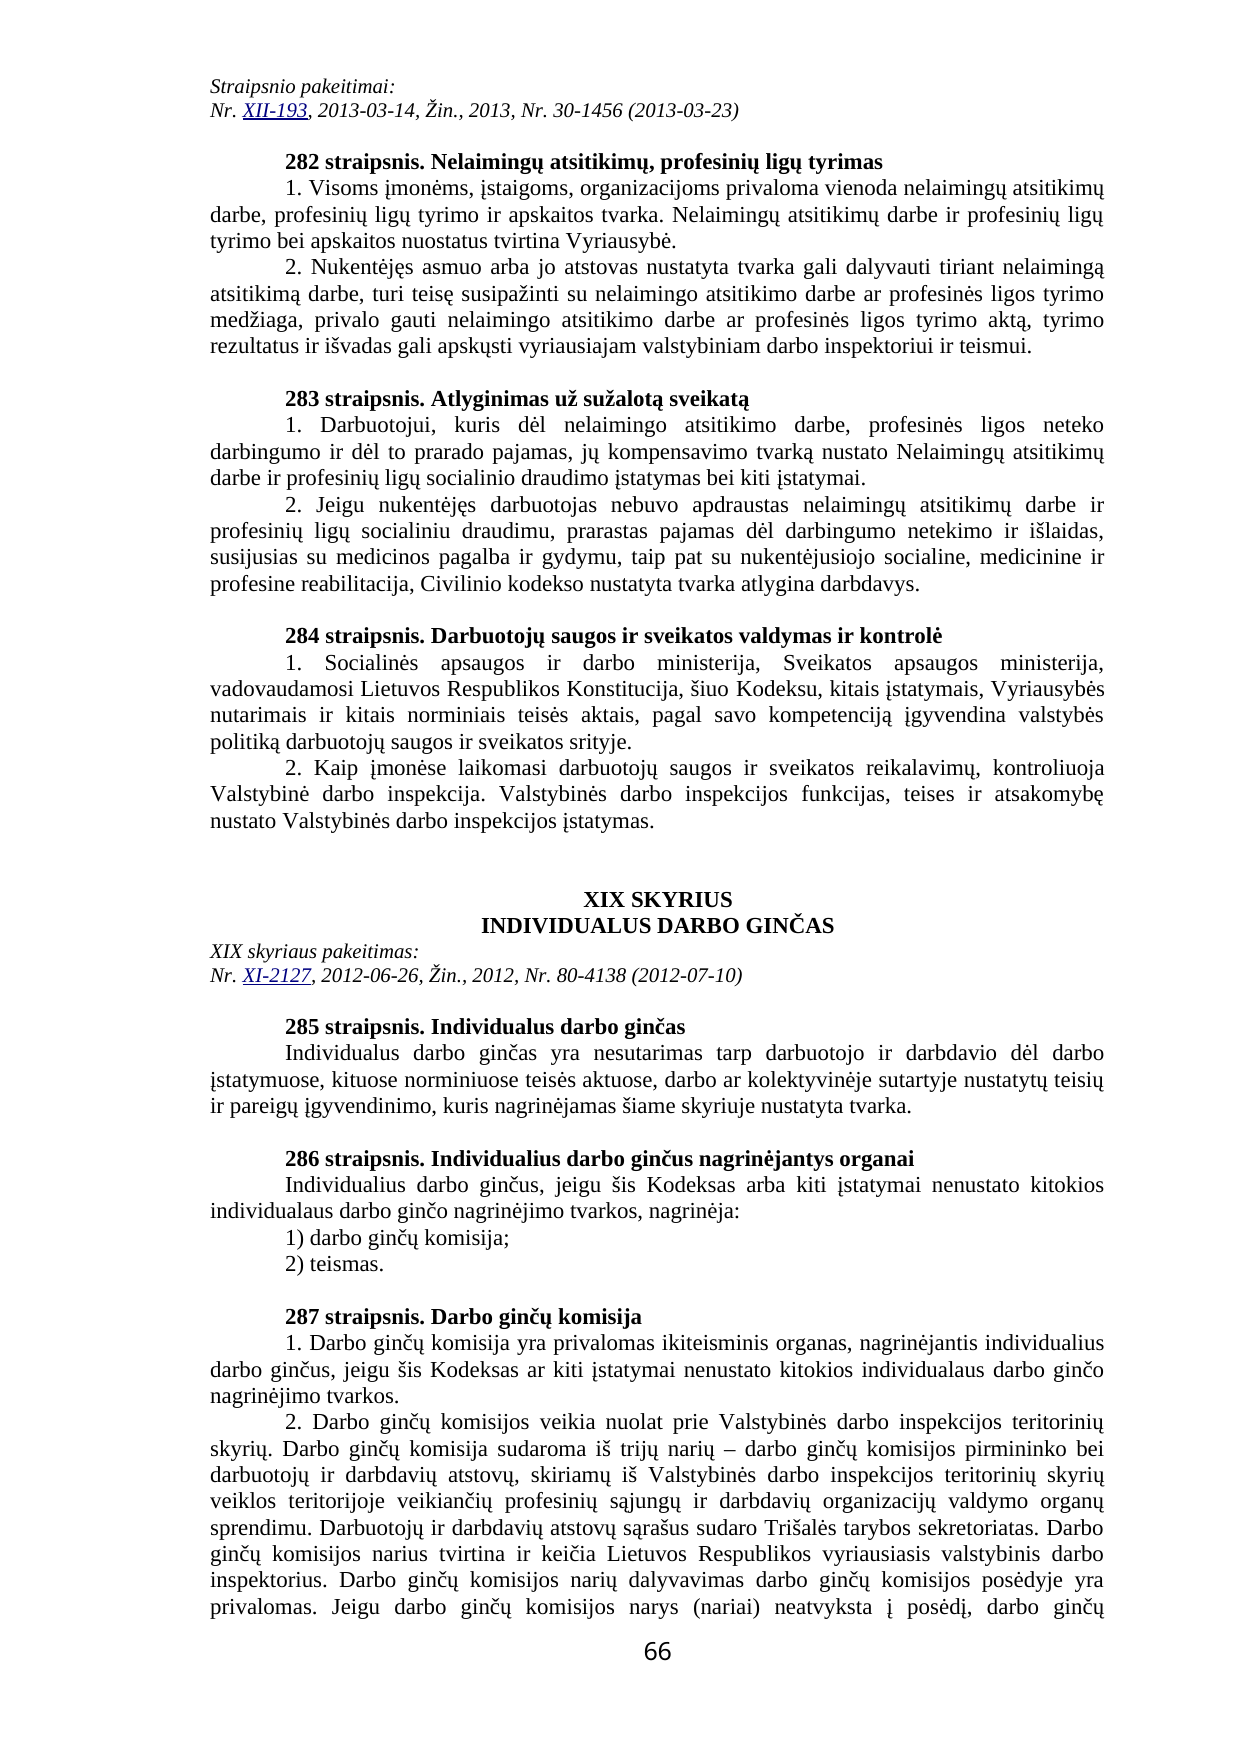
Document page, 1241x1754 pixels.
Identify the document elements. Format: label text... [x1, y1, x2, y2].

text 287 straipsnis. Darbo ginčų komisija [210, 1303, 1106, 1329]
text 284 straipsnis. Darbuotojų saugos ir sveikatos valdymas ir kontrolė [210, 622, 1106, 649]
text 2. Kaip įmonėse laikomasi darbuotojų saugos ir sveikatos reikalavimų, kontroliuoja Valstybinė darbo inspekcija. Valstybinės darbo inspekcijos funkcijas, teises ir atsakomybę nustato valstybinės darbo inspekcijos įstatymas. [210, 754, 1106, 833]
text XIX skyriaus pakeitimas: [210, 939, 1106, 963]
text 286 straipsnis. Individualius darbo ginčus nagrinėjantys organai [210, 1145, 1106, 1171]
text 2. Nukentėjęs asmuo arba jo atstovas nustatyta tvarka gali dalyvauti tiriant nelaimingą atsitikimą darbe, turi teisę susipažinti su nelaimingo atsitikimo darbe ar profesinės ligos tyrimo medžiaga, privalo gauti nelaimingo atsitikimo darbe ar profesinės ligos tyrimo aktą, tyrimo rezultatus ir išvadas gali apskųsti vyriausiajam valstybiniam darbo inspektoriui ir teismui. [210, 253, 1106, 359]
text 282 straipsnis. Nelaimingų atsitikimų, profesinių ligų tyrimas [210, 148, 1106, 174]
text 285 straipsnis. Individualus darbo ginčas [210, 1013, 1106, 1039]
text INDIVIDUALUS DARBO GINČAS [210, 912, 1106, 939]
text Nr. XII-193, 2013-03-14, Žin., 2013, Nr. 30-1456 (2013-03-23) [210, 98, 1106, 122]
text 283 straipsnis. Atlyginimas už sužalotą sveikatą [210, 385, 1106, 412]
text 2. Jeigu nukentėjęs darbuotojas nebuvo apdraustas nelaimingų atsitikimų darbe ir profesinių ligų socialiniu draudimu, prarastas pajamas dėl darbingumo netekimo ir išlaidas, susijusias su medicinos pagalba ir gydymu, taip pat su nukentėjusiojo socialine, medicinine ir profesine reabilitacija, Civilinio kodekso nustatyta tvarka atlygina darbdavys. [210, 491, 1106, 596]
text 2) teismas. [210, 1250, 1106, 1277]
text 1. Visoms įmonėms, įstaigoms, organizacijoms privaloma vienoda nelaimingų atsitikimų darbe, profesinių ligų tyrimo ir apskaitos tvarka. Nelaimingų atsitikimų darbe ir profesinių ligų tyrimo bei apskaitos nuostatus tvirtina Vyriausybė. [210, 174, 1106, 253]
text 1. Socialinės apsaugos ir darbo ministerija, Sveikatos apsaugos ministerija, vadovaudamosi Lietuvos Respublikos Konstitucija, šiuo kodeksu, kitais įstatymais, Vyriausybės nutarimais ir kitais norminiais teisės aktais, pagal savo kompetenciją įgyvendina valstybės politiką darbuotojų saugos ir sveikatos srityje. [210, 649, 1106, 754]
text Individualius darbo ginčus, jeigu šis Kodeksas arba kiti įstatymai nenustato kitokios individualaus darbo ginčo nagrinėjimo tvarkos, nagrinėja: [210, 1171, 1106, 1224]
text 2. Darbo ginčų komisijos veikia nuolat prie Valstybinės darbo inspekcijos teritorinių skyrių. Darbo ginčų komisija sudaroma iš trijų narių – darbo ginčų komisijos pirmininko bei darbuotojų ir darbdavių atstovų, skiriamų iš Valstybinės darbo inspekcijos teritorinių skyrių veiklos teritorijoje veikiančių profesinių sąjungų ir darbdavių organizacijų valdymo organų sprendimu. Darbuotojų ir darbdavių atstovų sąrašus sudaro Trišalės tarybos sekretoriatas. Darbo ginčų komisijos narius tvirtina ir keičia Lietuvos Respublikos vyriausiasis valstybinis darbo inspektorius. Darbo ginčų komisijos narių dalyvavimas darbo ginčų komisijos posėdyje yra privalomas. Jeigu darbo ginčų komisijos narys (nariai) neatvyksta į posėdį, darbo ginčų [210, 1408, 1106, 1619]
text Nr. XI-2127, 2012-06-26, Žin., 2012, Nr. 80-4138 (2012-07-10) [210, 963, 1106, 987]
text Individualus darbo ginčas yra nesutarimas tarp darbuotojo ir darbdavio dėl darbo įstatymuose, kituose norminiuose teisės aktuose, darbo ar kolektyvinėje sutartyje nustatytų teisių ir pareigų įgyvendinimo, kuris nagrinėjamas šiame skyriuje nustatyta tvarka. [210, 1039, 1106, 1118]
text 1) darbo ginčų komisija; [210, 1224, 1106, 1250]
text Straipsnio pakeitimai: [210, 73, 1106, 98]
text XIX SKYRIUS [210, 886, 1106, 912]
text 1. Darbuotojui, kuris dėl nelaimingo atsitikimo darbe, profesinės ligos neteko darbingumo ir dėl to prarado pajamas, jų kompensavimo tvarką nustato Nelaimingų atsitikimų darbe ir profesinių ligų socialinio draudimo įstatymas bei kiti įstatymai. [210, 412, 1106, 491]
text 1. Darbo ginčų komisija yra privalomas ikiteisminis organas, nagrinėjantis individualius darbo ginčus, jeigu šis Kodeksas ar kiti įstatymai nenustato kitokios individualaus darbo ginčo nagrinėjimo tvarkos. [210, 1329, 1106, 1408]
